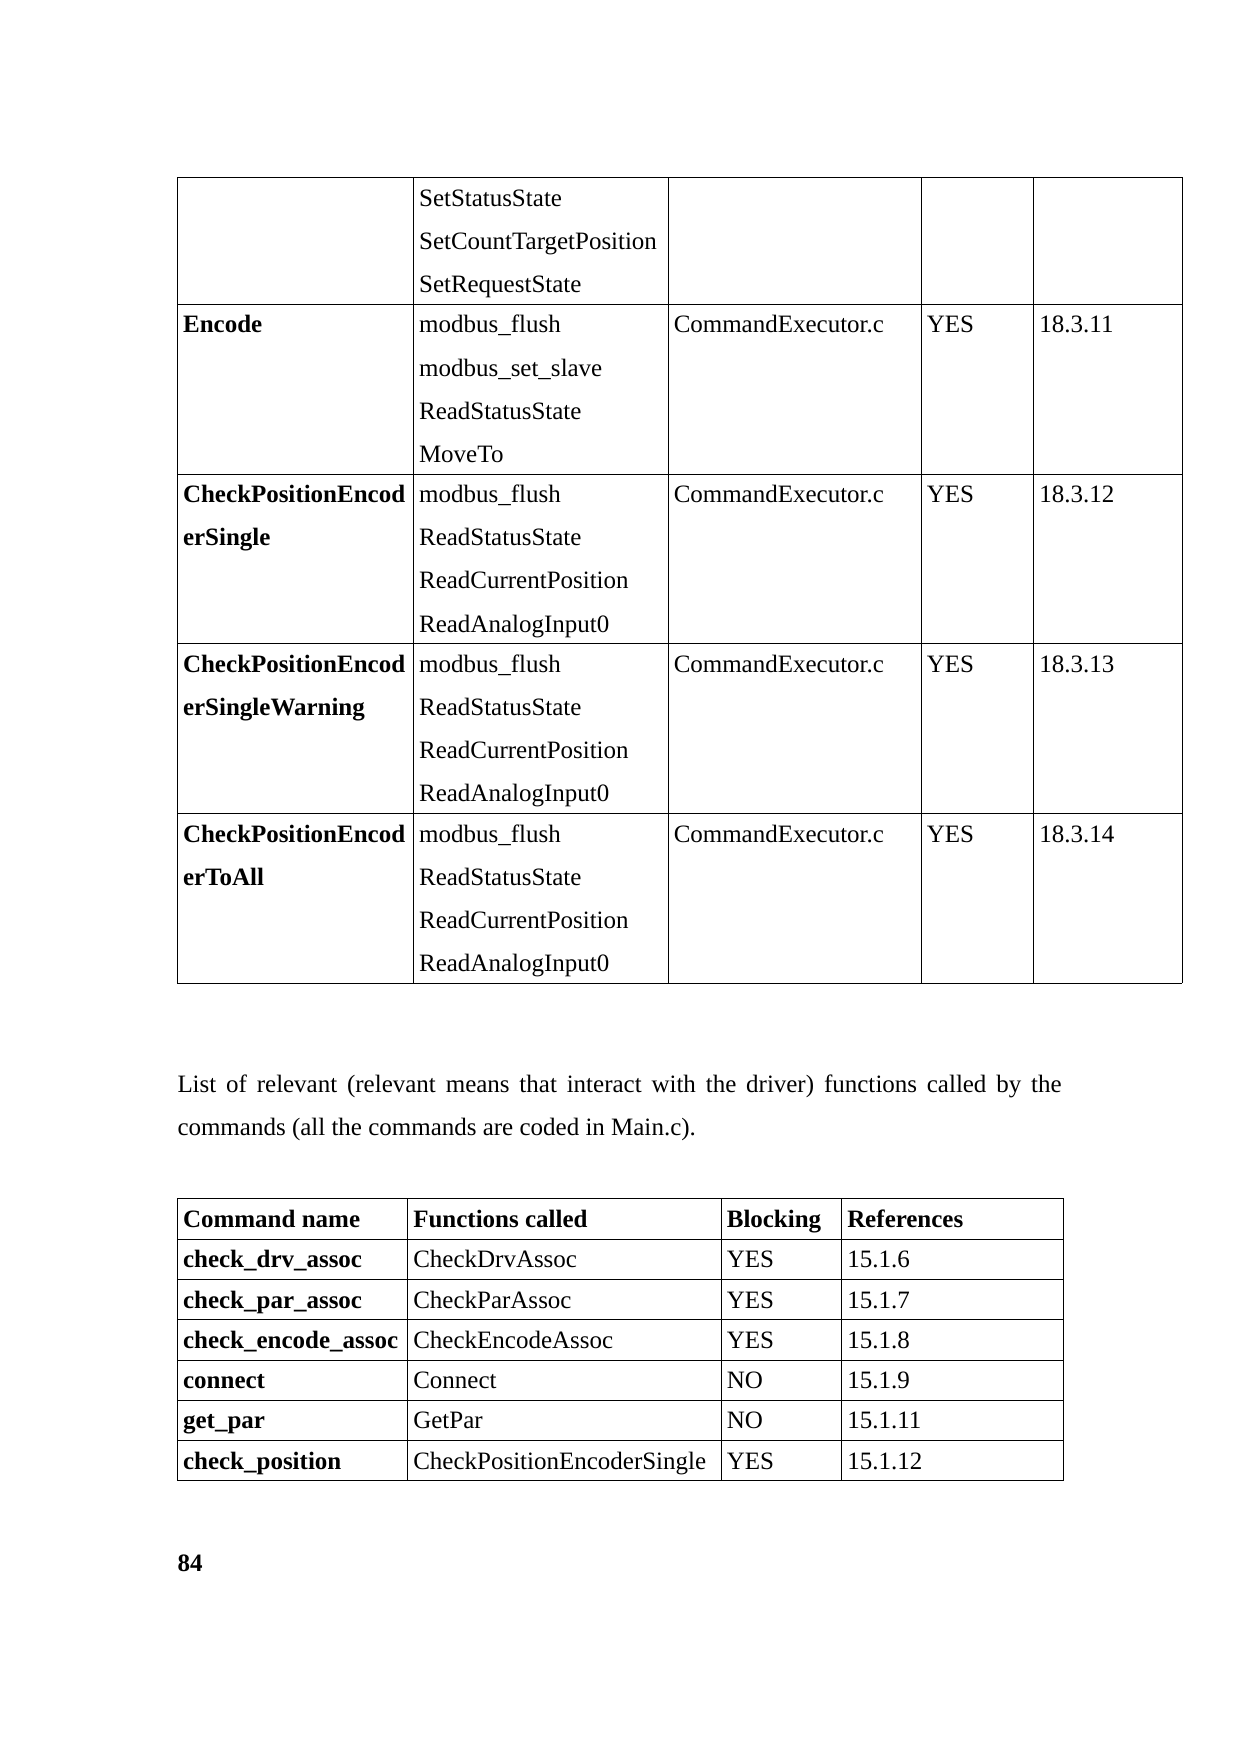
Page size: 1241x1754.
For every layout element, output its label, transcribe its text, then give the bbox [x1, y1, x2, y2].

table_cell [922, 178, 1033, 304]
table_cell NO [722, 1361, 841, 1400]
table_cell SetStatusState SetCountTargetPosition SetRequestState [414, 178, 668, 304]
table_cell Connect [408, 1361, 721, 1400]
table_cell modbus_flush ReadStatusState ReadCurrentPosition ReadAnalogInput0 [414, 475, 668, 643]
table_cell 15.1.6 [842, 1240, 1063, 1279]
table_cell connect [178, 1361, 407, 1400]
table_cell CheckPositionEncoderSingleWarning [178, 644, 413, 813]
table_cell CheckPositionEncoderSingle [408, 1441, 721, 1480]
table_cell 15.1.11 [842, 1401, 1063, 1440]
table_cell YES [922, 814, 1033, 982]
table_cell YES [922, 305, 1033, 473]
table_cell CheckPositionEncoderToAll [178, 814, 413, 982]
table_cell NO [722, 1401, 841, 1440]
table_cell YES [722, 1280, 841, 1319]
table_cell GetPar [408, 1401, 721, 1440]
table_header Command name [178, 1199, 407, 1238]
table_cell modbus_flush modbus_set_slave ReadStatusState MoveTo [414, 305, 668, 473]
table_cell YES [722, 1441, 841, 1480]
table_cell 18.3.12 [1034, 475, 1182, 643]
table_cell [1034, 178, 1182, 304]
table_cell 15.1.7 [842, 1280, 1063, 1319]
table_cell [669, 178, 921, 304]
table_cell get_par [178, 1401, 407, 1440]
table_cell modbus_flush ReadStatusState ReadCurrentPosition ReadAnalogInput0 [414, 644, 668, 813]
table_cell check_par_assoc [178, 1280, 407, 1319]
table_cell 15.1.8 [842, 1320, 1063, 1359]
table_cell 15.1.9 [842, 1361, 1063, 1400]
table_cell 15.1.12 [842, 1441, 1063, 1480]
table_cell YES [722, 1320, 841, 1359]
table_cell 18.3.14 [1034, 814, 1182, 982]
table_cell YES [922, 475, 1033, 643]
table_cell CheckDrvAssoc [408, 1240, 721, 1279]
table_cell Encode [178, 305, 413, 473]
table_cell 18.3.11 [1034, 305, 1182, 473]
table_cell check_position [178, 1441, 407, 1480]
table_cell CheckEncodeAssoc [408, 1320, 721, 1359]
table_cell [178, 178, 413, 304]
table_cell CommandExecutor.c [669, 305, 921, 473]
table_header References [842, 1199, 1063, 1238]
table_header Functions called [408, 1199, 721, 1238]
table_cell CommandExecutor.c [669, 475, 921, 643]
table_cell modbus_flush ReadStatusState ReadCurrentPosition ReadAnalogInput0 [414, 814, 668, 982]
table_cell check_encode_assoc [178, 1320, 407, 1359]
table_cell CommandExecutor.c [669, 814, 921, 982]
table_cell YES [922, 644, 1033, 813]
table_header Blocking [722, 1199, 841, 1238]
table_cell 18.3.13 [1034, 644, 1182, 813]
table_cell CheckPositionEncoderSingle [178, 475, 413, 643]
text List of relevant (relevant means that interact with the driver) functions called by the commands (all the commands are coded in Main.c). [177, 1069, 1063, 1141]
table_cell CommandExecutor.c [669, 644, 921, 813]
table_cell CheckParAssoc [408, 1280, 721, 1319]
table_cell check_drv_assoc [178, 1240, 407, 1279]
table_cell YES [722, 1240, 841, 1279]
